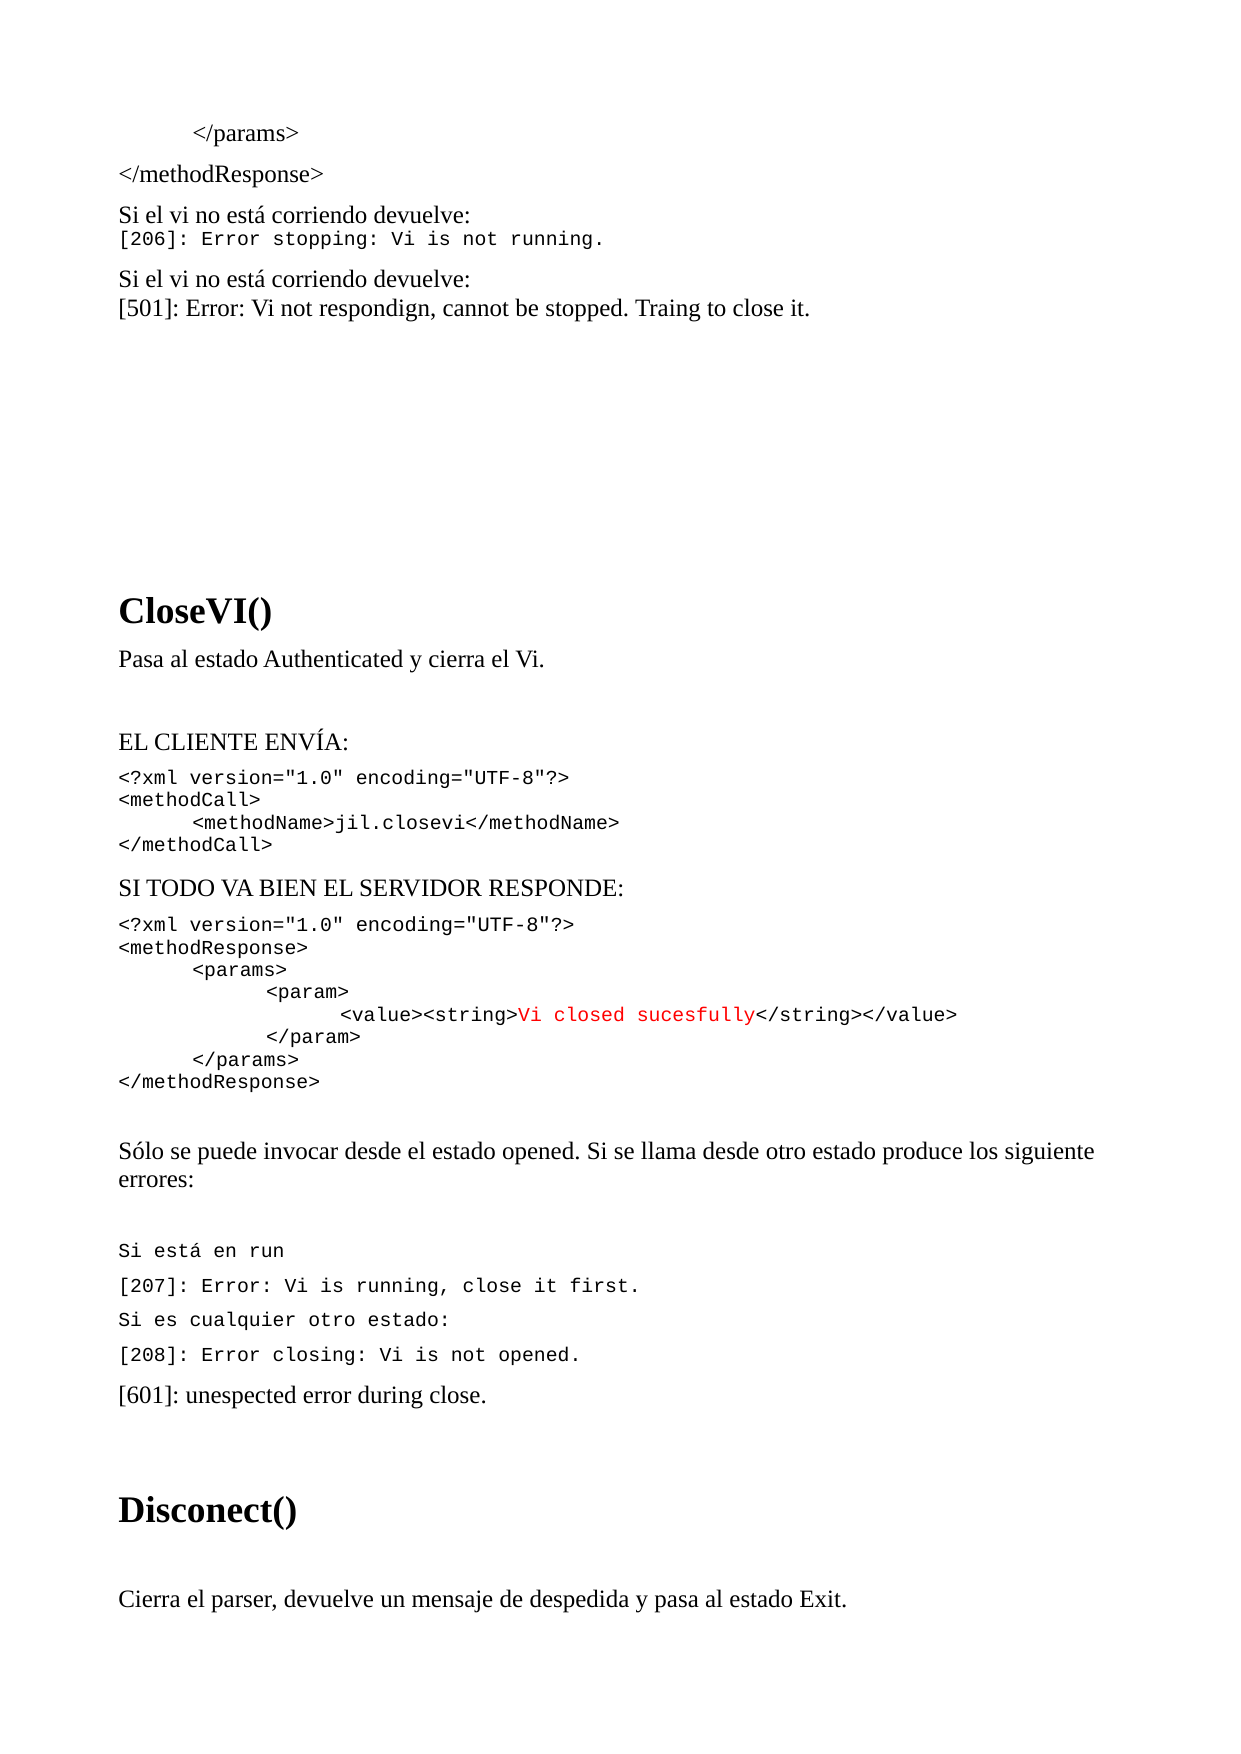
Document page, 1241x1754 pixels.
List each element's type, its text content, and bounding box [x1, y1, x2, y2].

text [207]: Error: Vi is running, close it first. [118, 1276, 1122, 1298]
text <value><string>Vi closed sucesfully</string></value> [118, 1005, 1122, 1027]
text Si el vi no está corriendo devuelve: [118, 264, 1122, 293]
text Cierra el parser, devuelve un mensaje de despedida y pasa al estado Exit. [118, 1584, 1122, 1613]
text </methodResponse> [118, 1072, 1122, 1094]
text [501]: Error: Vi not respondign, cannot be stopped. Traing to close it. [118, 293, 1122, 322]
text </params> [118, 1050, 1122, 1072]
text <param> [118, 982, 1122, 1005]
text <?xml version="1.0" encoding="UTF-8"?> [118, 768, 1122, 790]
text <methodResponse> [118, 938, 1122, 960]
text </param> [118, 1027, 1122, 1050]
text Si está en run [118, 1241, 1122, 1263]
text <?xml version="1.0" encoding="UTF-8"?> [118, 915, 1122, 938]
text <params> [118, 960, 1122, 982]
text <methodName>jil.closevi</methodName> [118, 813, 1122, 835]
text <methodCall> [118, 790, 1122, 813]
text SI TODO VA BIEN EL SERVIDOR RESPONDE: [118, 873, 1122, 902]
text Sólo se puede invocar desde el estado opened. Si se llama desde otro estado produce los siguiente errores: [118, 1136, 1122, 1193]
text EL CLIENTE ENVÍA: [118, 727, 1122, 756]
text Si el vi no está corriendo devuelve: [118, 201, 1122, 229]
text </methodResponse> [118, 159, 1122, 188]
subtitle CloseVI() [118, 589, 1122, 632]
text </methodCall> [118, 835, 1122, 858]
text Pasa al estado Authenticated y cierra el Vi. [118, 644, 1122, 673]
text [601]: unespected error during close. [118, 1380, 1122, 1409]
text [208]: Error closing: Vi is not opened. [118, 1345, 1122, 1368]
subtitle Disconect() [118, 1488, 1122, 1531]
text [206]: Error stopping: Vi is not running. [118, 229, 1122, 252]
text </params> [118, 118, 1122, 147]
text Si es cualquier otro estado: [118, 1310, 1122, 1333]
